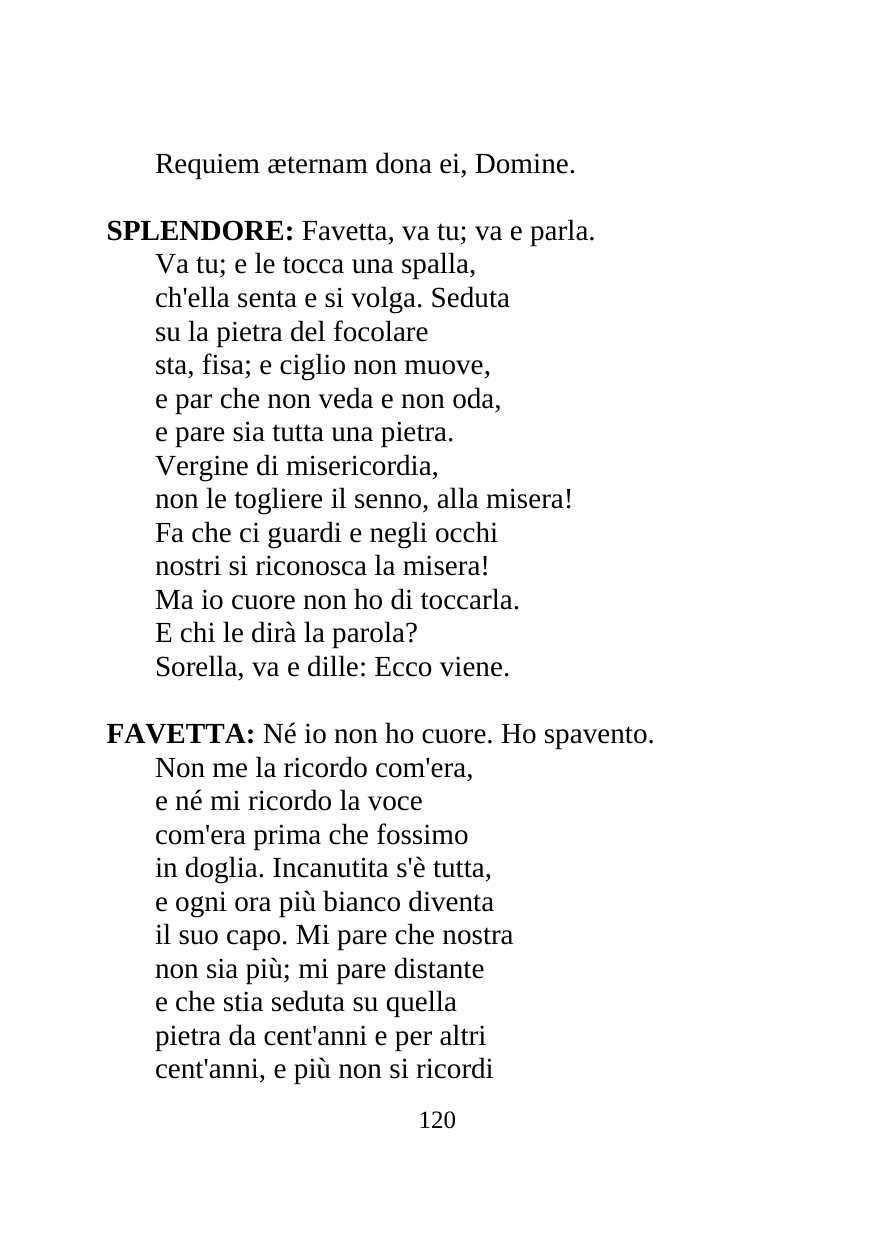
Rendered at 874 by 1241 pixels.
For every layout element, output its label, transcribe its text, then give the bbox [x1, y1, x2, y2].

text e né mi ricordo la voce [155, 783, 768, 817]
text E chi le dirà la parola? [155, 616, 768, 649]
text Vergine di misericordia, [155, 448, 768, 481]
text pietra da cent'anni e per altri [155, 1018, 768, 1052]
text su la pietra del focolare [155, 314, 768, 347]
text cent'anni, e più non si ricordi [155, 1052, 768, 1085]
text Va tu; e le tocca una spalla, [155, 247, 768, 280]
text sta, fisa; e ciglio non muove, [155, 347, 768, 381]
text e par che non veda e non oda, [155, 381, 768, 414]
text Requiem æternam dona ei, Domine. [155, 146, 768, 179]
text ch'ella senta e si volga. Seduta [155, 280, 768, 314]
text com'era prima che fossimo [155, 817, 768, 850]
text in doglia. Incanutita s'è tutta, [155, 850, 768, 884]
text Ma io cuore non ho di toccarla. [155, 582, 768, 616]
text SPLENDORE: Favetta, va tu; va e parla. [106, 213, 768, 247]
text FAVETTA: Né io non ho cuore. Ho spavento. [106, 716, 768, 750]
text e ogni ora più bianco diventa [155, 884, 768, 917]
text Fa che ci guardi e negli occhi [155, 515, 768, 548]
text Sorella, va e dille: Ecco viene. [155, 649, 768, 683]
text non sia più; mi pare distante [155, 951, 768, 984]
text e pare sia tutta una pietra. [155, 414, 768, 448]
text e che stia seduta su quella [155, 984, 768, 1018]
text nostri si riconosca la misera! [155, 548, 768, 582]
text non le togliere il senno, alla misera! [155, 481, 768, 515]
text Non me la ricordo com'era, [155, 750, 768, 783]
text il suo capo. Mi pare che nostra [155, 917, 768, 951]
